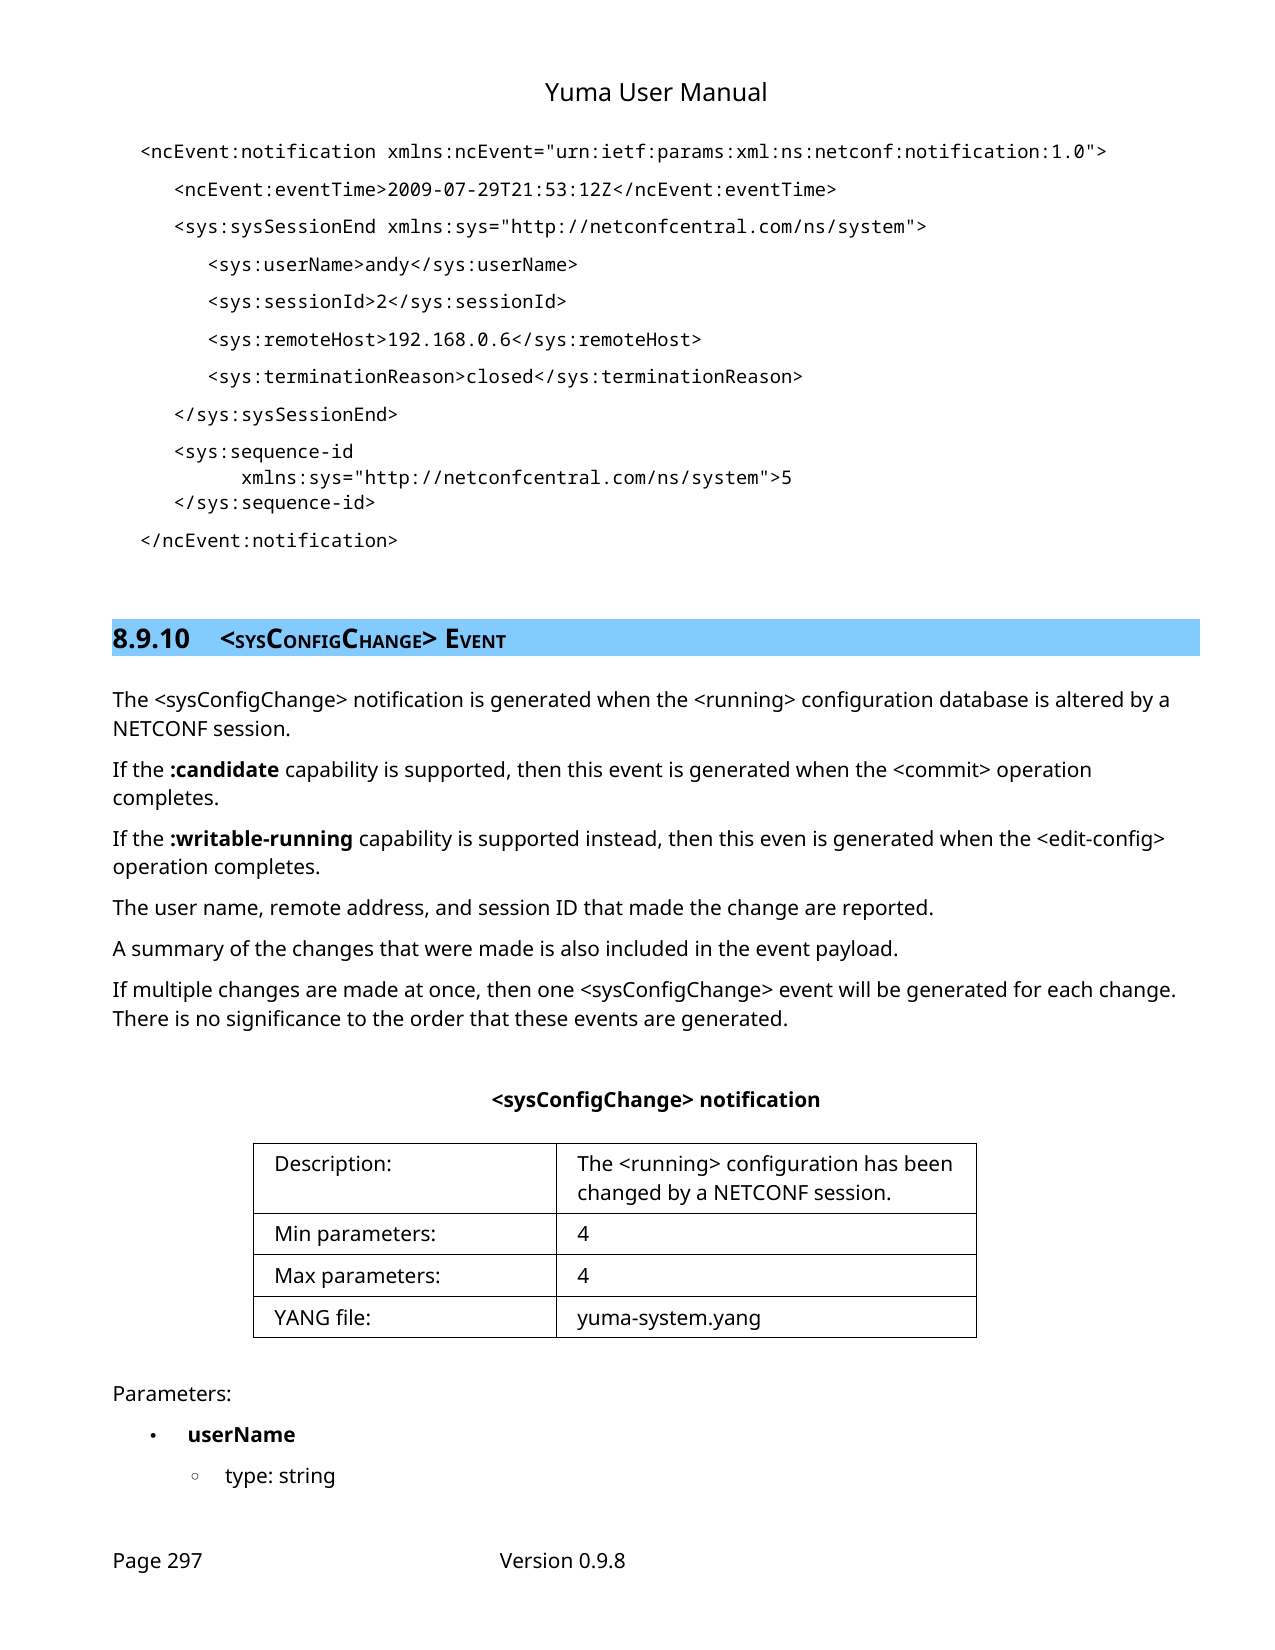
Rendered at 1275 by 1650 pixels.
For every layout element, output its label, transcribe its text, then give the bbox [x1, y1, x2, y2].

text <ncEvent:notification xmlns:ncEvent="urn:ietf:params:xml:ns:netconf:notification:1.0"> [139, 138, 1200, 164]
table_cell 4 [557, 1255, 976, 1296]
text <sys:remoteHost>192.168.0.6</sys:remoteHost> [139, 326, 1200, 352]
table_cell YANG file: [254, 1297, 556, 1337]
subtitle <sysConfigChange> notification [127, 1086, 1185, 1114]
table_cell Min parameters: [254, 1214, 556, 1254]
table_cell yuma-system.yang [557, 1297, 976, 1337]
text The user name, remote address, and session ID that made the change are reported. [112, 893, 1200, 922]
table_header Description: [254, 1144, 556, 1212]
list userName [150, 1420, 1200, 1448]
text <sys:terminationReason>closed</sys:terminationReason> [139, 363, 1200, 389]
text If the :writable-running capability is supported instead, then this even is generated when the <edit-config> operation completes. [112, 824, 1200, 881]
table_cell 4 [557, 1214, 976, 1254]
text <sys:sessionId>2</sys:sessionId> [139, 288, 1200, 314]
text Parameters: [112, 1379, 1200, 1408]
text </ncEvent:notification> [139, 527, 1200, 553]
text If the :candidate capability is supported, then this event is generated when the <commit> operation completes. [112, 755, 1200, 812]
list type: string [187, 1461, 1200, 1489]
text <sys:userName>andy</sys:userName> [139, 251, 1200, 277]
text A summary of the changes that were made is also included in the event payload. [112, 934, 1200, 963]
table_cell Max parameters: [254, 1255, 556, 1296]
text <ncEvent:eventTime>2009-07-29T21:53:12Z</ncEvent:eventTime> [139, 176, 1200, 202]
table_header The <running> configuration has been changed by a NETCONF session. [557, 1144, 976, 1212]
text <sys:sysSessionEnd xmlns:sys="http://netconfcentral.com/ns/system"> [139, 213, 1200, 239]
text <sys:sequence-id xmlns:sys="http://netconfcentral.com/ns/system">5 </sys:sequence-id> [139, 438, 1200, 515]
text The <sysConfigChange> notification is generated when the <running> configuration database is altered by a NETCONF session. [112, 685, 1200, 742]
text </sys:sysSessionEnd> [139, 401, 1200, 427]
text If multiple changes are made at once, then one <sysConfigChange> event will be generated for each change. There is no significance to the order that these events are generated. [112, 975, 1200, 1032]
subtitle <sysConfigChange> Event [112, 619, 1200, 656]
